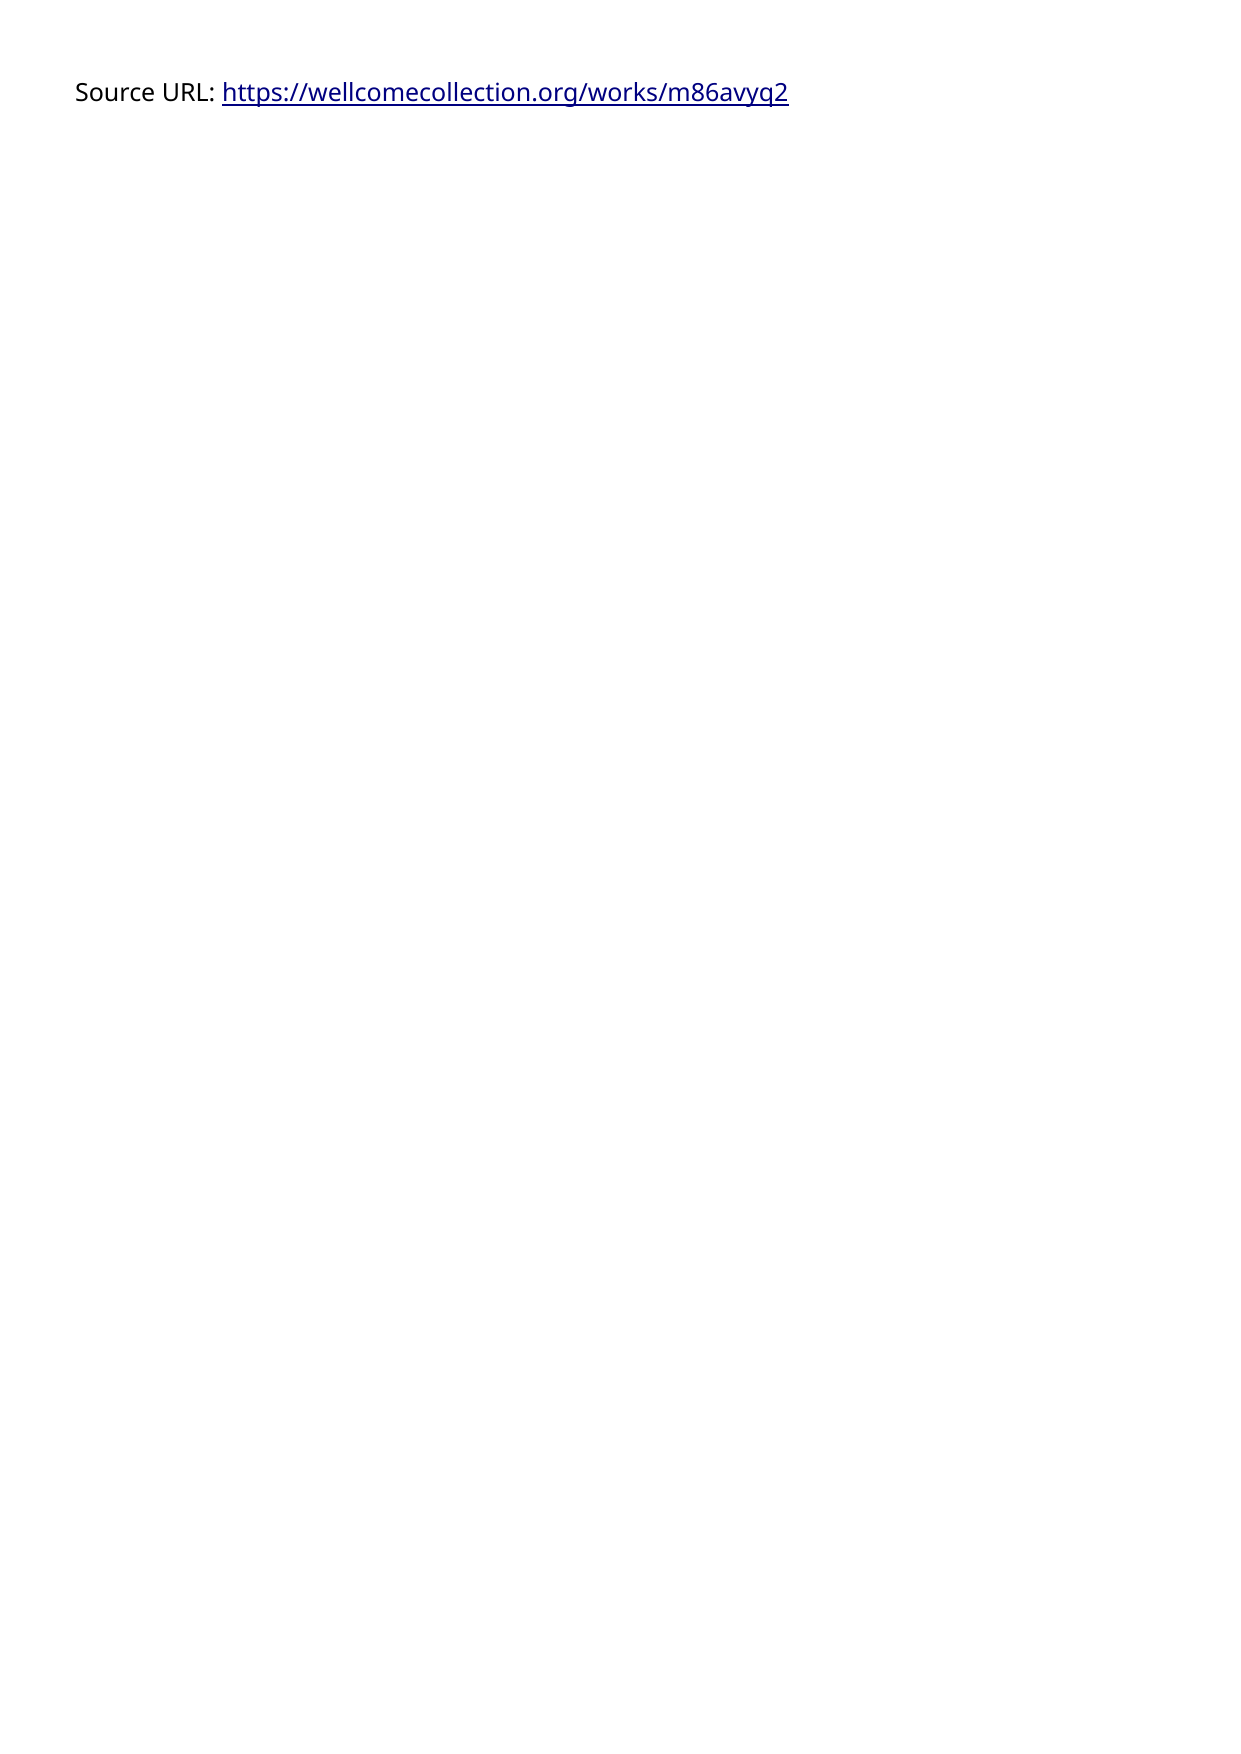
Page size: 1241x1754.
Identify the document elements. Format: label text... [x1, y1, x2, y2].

text Source URL: https://wellcomecollection.org/works/m86avyq2 [75, 75, 1165, 109]
